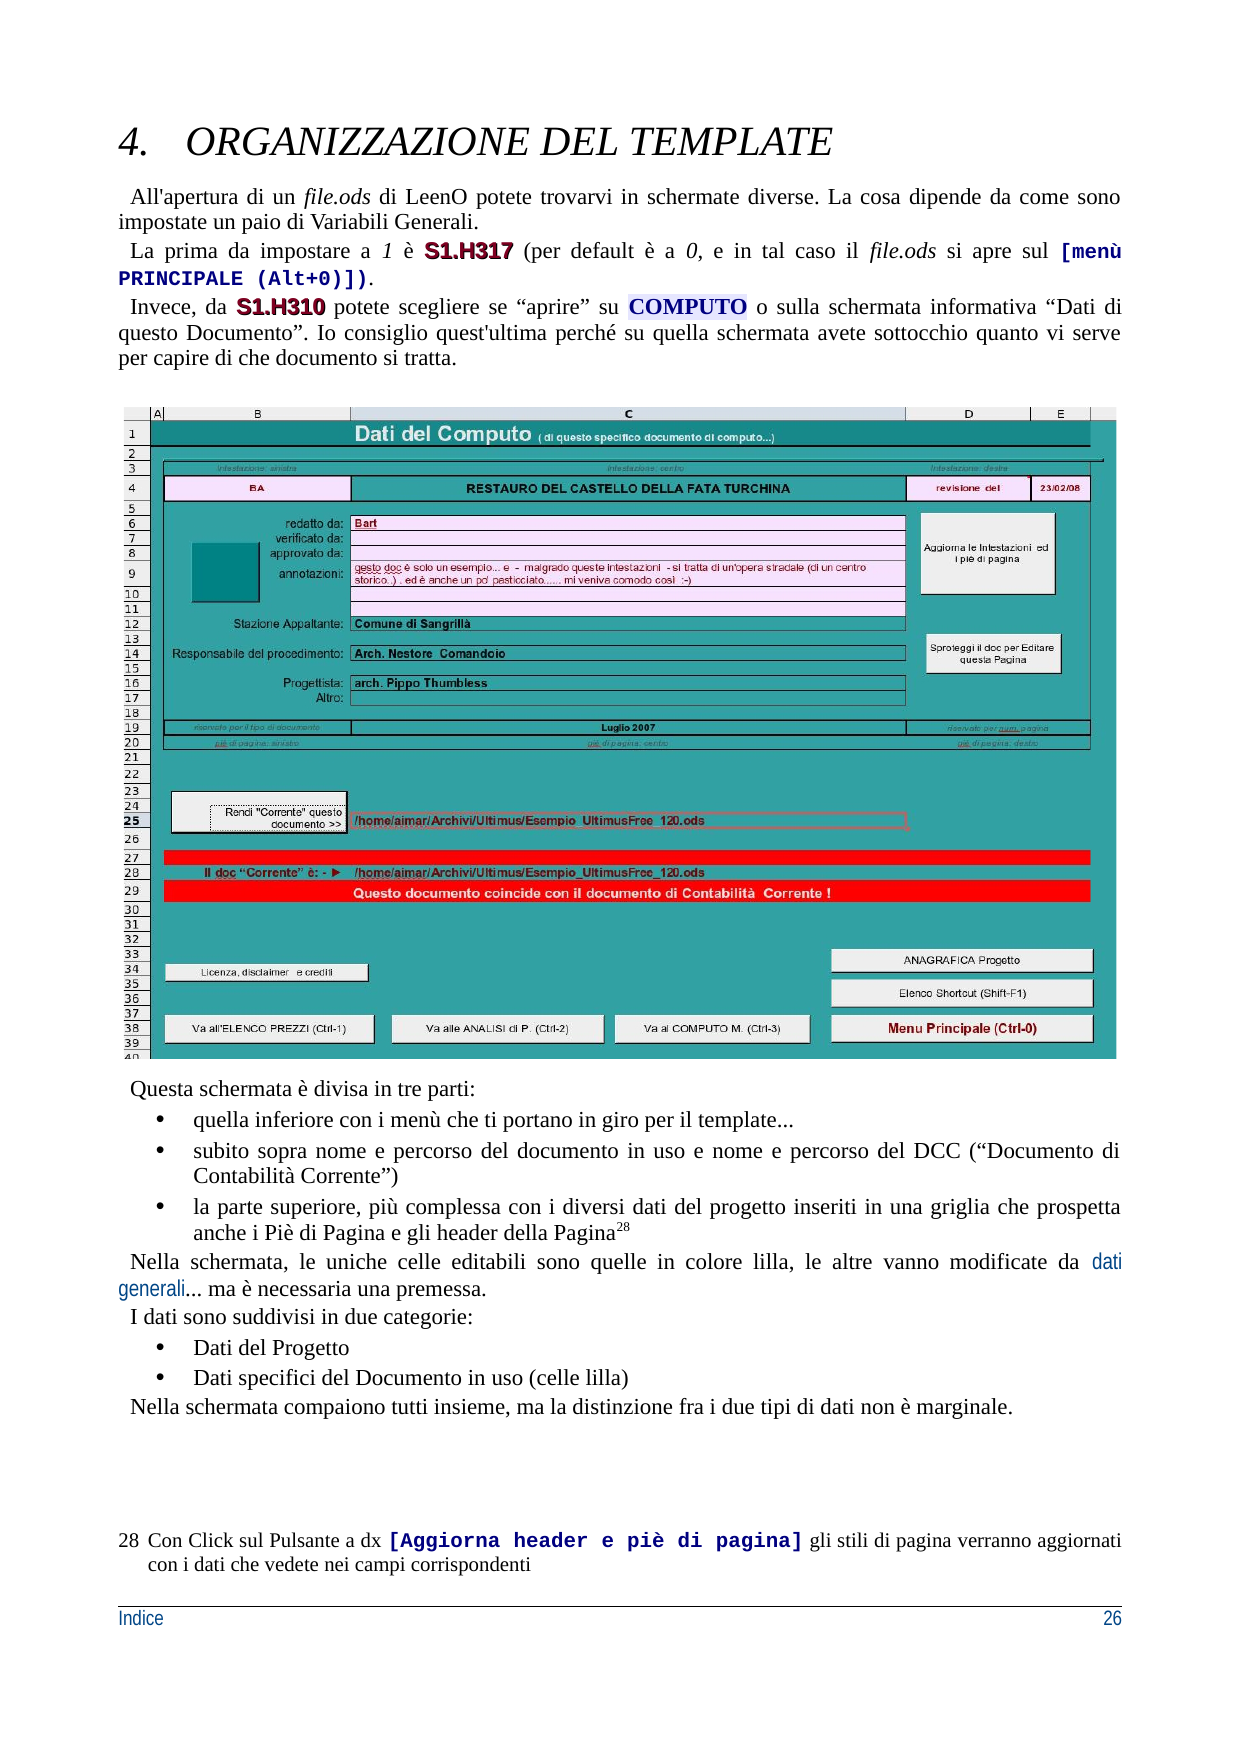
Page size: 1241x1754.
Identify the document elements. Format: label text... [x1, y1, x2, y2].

text Nella schermata compaiono tutti insieme, ma la distinzione fra i due tipi di dati non è marginale. [118, 1394, 1122, 1419]
list Dati del Progetto [156, 1332, 1122, 1360]
text I dati sono suddivisi in due categorie: [118, 1304, 1122, 1329]
text All'apertura di un file.ods di LeenO potete trovarvi in schermate diverse. La cosa dipende da come sono impostate un paio di Variabili Generali. [118, 184, 1122, 234]
table_header [118, 402, 1122, 1076]
list la parte superiore, più complessa con i diversi dati del progetto inseriti in una griglia che prospetta anche i Piè di Pagina e gli header della Pagina [156, 1192, 1122, 1245]
subtitle ORGANIZZAZIONE DEL TEMPLATE [118, 118, 1122, 164]
list quella inferiore con i menù che ti portano in giro per il template... [156, 1105, 1122, 1133]
text Nella schermata, le uniche celle editabili sono quelle in colore lilla, le altre vanno modificate da dati generali... ma è necessaria una premessa. [118, 1248, 1122, 1301]
text Invece, da S1.H310 potete scegliere se “aprire” su COMPUTO o sulla schermata informativa “Dati di questo Documento”. Io consiglio quest'ultima perché su quella schermata avete sottocchio quanto vi serve per capire di che documento si tratta. [118, 294, 1122, 371]
text Questa schermata è divisa in tre parti: [118, 1076, 1122, 1102]
list Dati specifici del Documento in uso (celle lilla) [156, 1363, 1122, 1391]
text La prima da impostare a 1 è S1.H317 (per default è a 0, e in tal caso il file.ods si apre sul [menù PRINCIPALE (Alt+0)]). [118, 237, 1122, 291]
picture [123, 407, 1117, 1059]
list subito sopra nome e percorso del documento in uso e nome e percorso del DCC (“Documento di Contabilità Corrente”) [156, 1136, 1122, 1189]
list Con Click sul Pulsante a dx [Aggiorna header e piè di pagina] gli stili di pagina verranno aggiornati con i dati che vedete nei campi corrispondenti [118, 1528, 1122, 1576]
